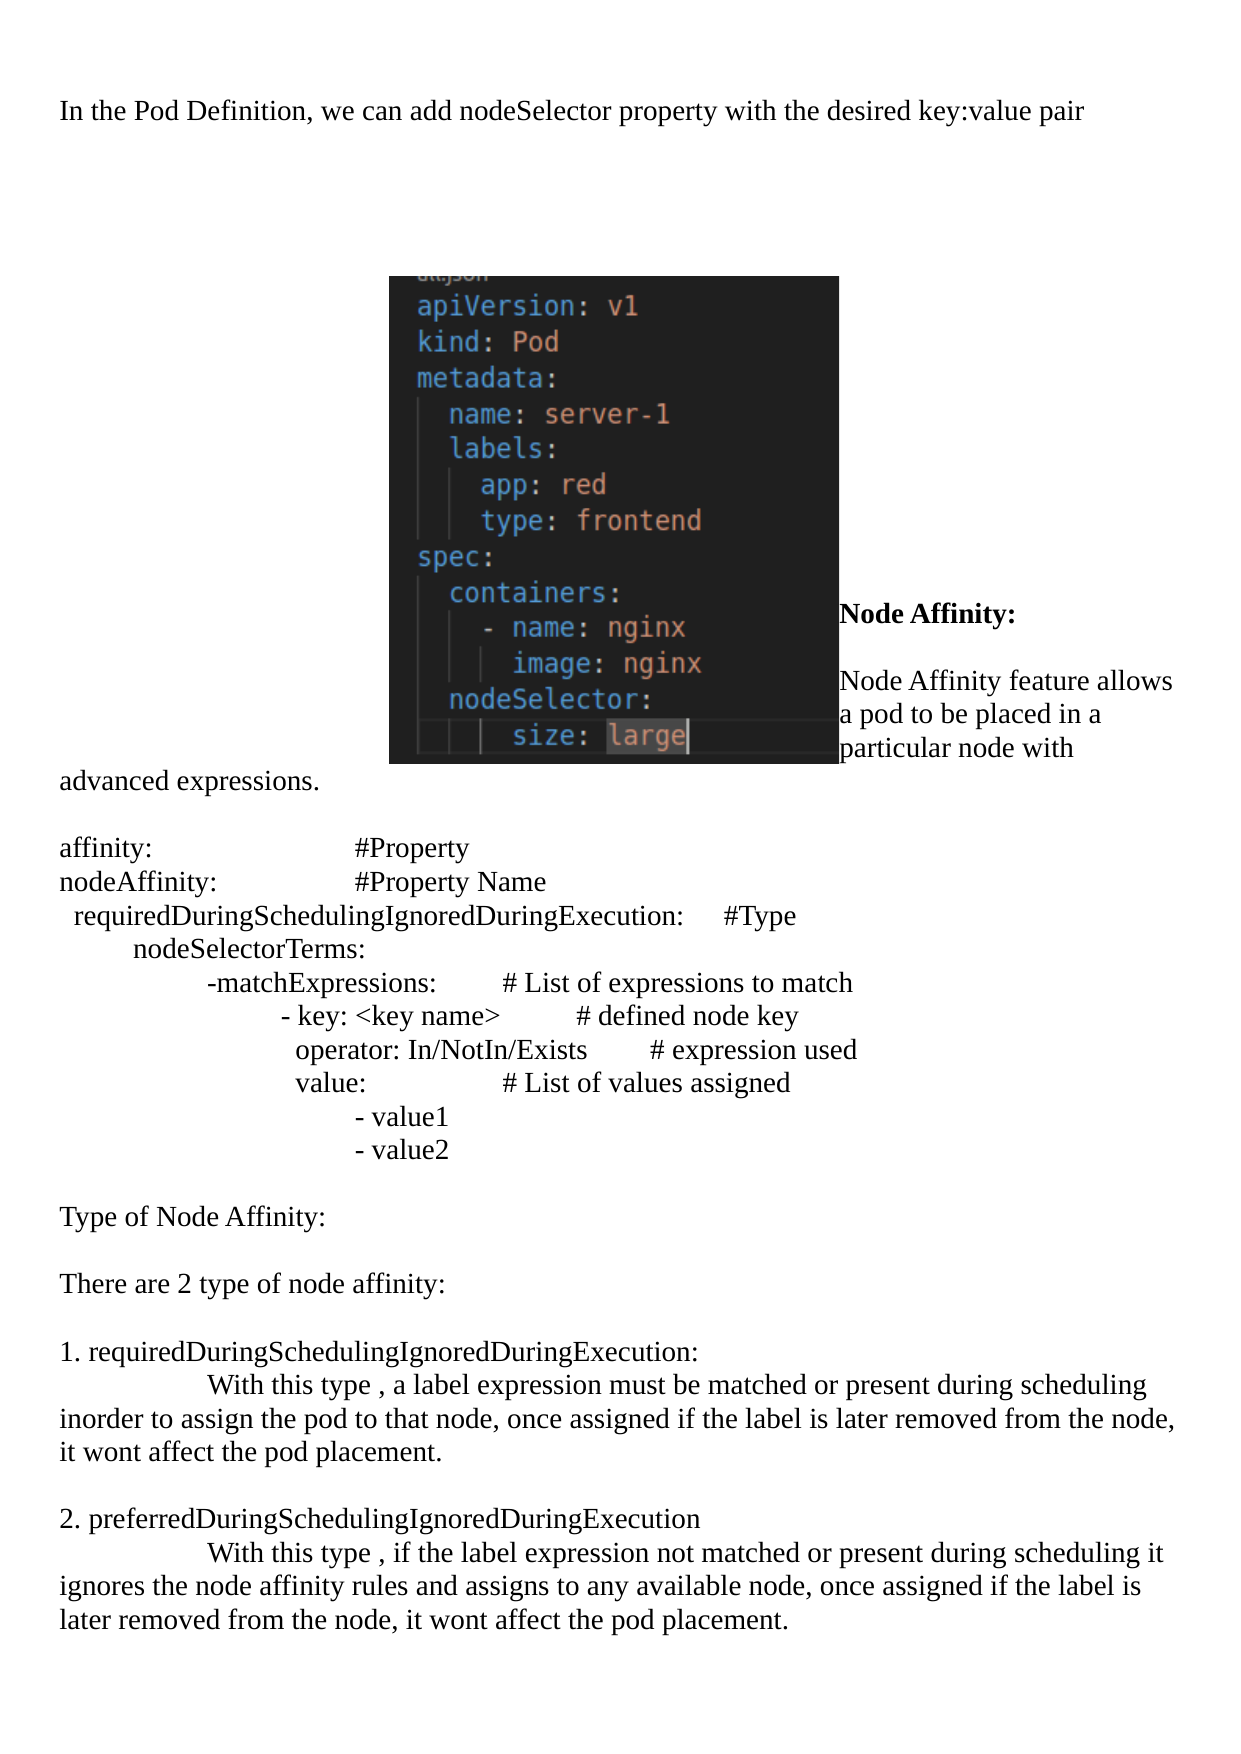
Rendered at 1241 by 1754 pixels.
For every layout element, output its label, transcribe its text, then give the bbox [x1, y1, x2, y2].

text - key: <key name> # defined node key [59, 998, 1181, 1032]
text There are 2 type of node affinity: [59, 1267, 1181, 1300]
text Node Affinity: [840, 596, 1181, 629]
text Node Affinity feature allows a pod to be placed in a particular node with advanced expressions. [59, 663, 1181, 797]
text Type of Node Affinity: [59, 1199, 1181, 1233]
text operator: In/NotIn/Exists # expression used [59, 1032, 1181, 1065]
text -matchExpressions: # List of expressions to match [59, 965, 1181, 998]
text In the Pod Definition, we can add nodeSelector property with the desired key:value pair [59, 93, 1181, 126]
text With this type , if the label expression not matched or present during scheduling it ignores the node affinity rules and assigns to any available node, once assigned if the label is later removed from the node, it wont affect the pod placement. [59, 1535, 1181, 1636]
picture [389, 276, 840, 764]
text requiredDuringSchedulingIgnoredDuringExecution: #Type [59, 898, 1181, 931]
text value: # List of values assigned [59, 1065, 1181, 1099]
text With this type , a label expression must be matched or present during scheduling inorder to assign the pod to that node, once assigned if the label is later removed from the node, it wont affect the pod placement. [59, 1367, 1181, 1468]
text affinity: #Property [59, 831, 1181, 864]
text [59, 596, 389, 629]
text - value1 [59, 1099, 1181, 1132]
text nodeAffinity: #Property Name [59, 864, 1181, 898]
text 2. preferredDuringSchedulingIgnoredDuringExecution [59, 1501, 1181, 1535]
text - value2 [59, 1132, 1181, 1166]
text 1. requiredDuringSchedulingIgnoredDuringExecution: [59, 1334, 1181, 1367]
text nodeSelectorTerms: [59, 931, 1181, 965]
